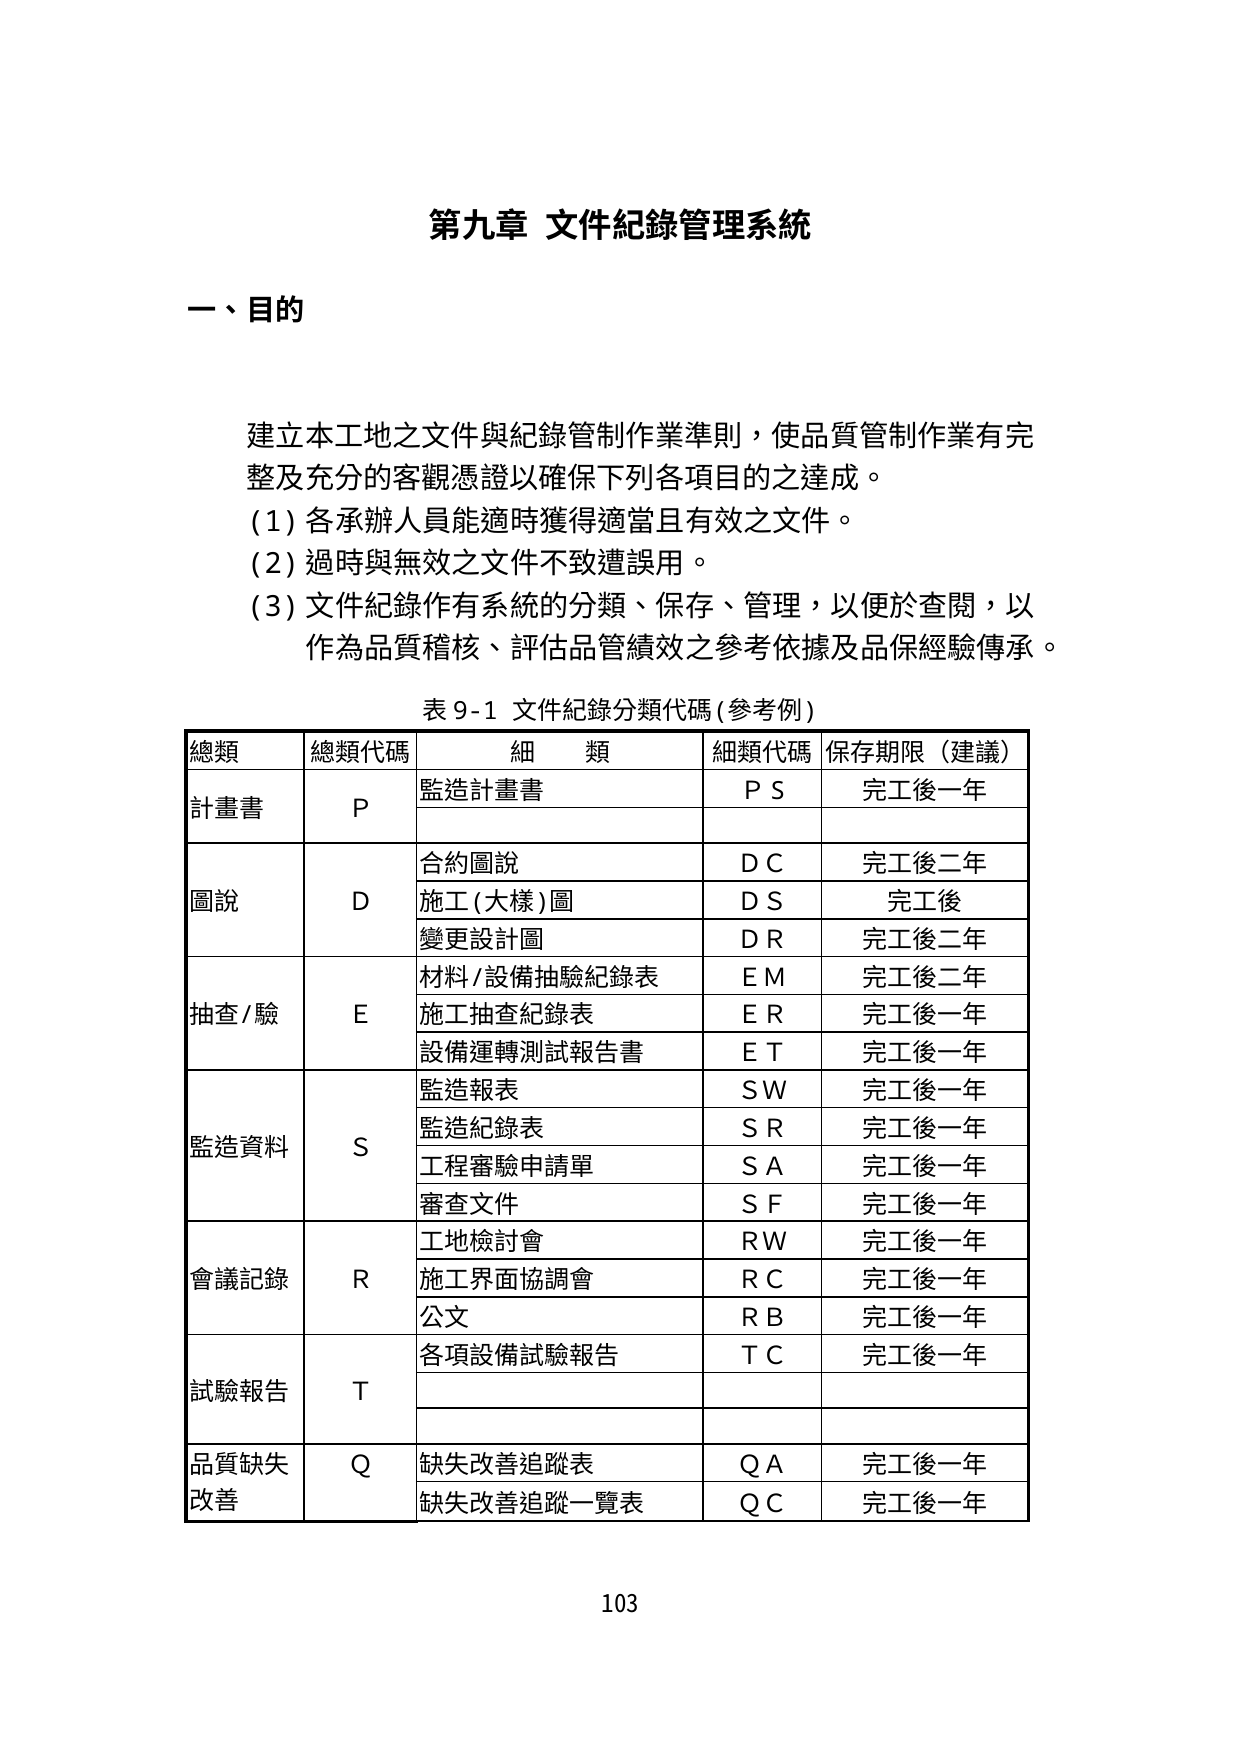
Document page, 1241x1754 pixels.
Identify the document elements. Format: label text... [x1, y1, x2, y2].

table_cell 完工後一年 [822, 995, 1027, 1031]
table_cell [704, 1373, 821, 1407]
table_cell 監造計畫書 [417, 770, 702, 807]
subtitle 一、目的 [187, 266, 1053, 328]
table_cell 施工抽查紀錄表 [417, 995, 702, 1031]
table_cell 審查文件 [417, 1184, 702, 1220]
table_cell 試驗報告 [188, 1335, 303, 1443]
table_cell 完工後一年 [822, 1146, 1027, 1182]
table_cell ＳＷ [704, 1071, 821, 1107]
table_cell ＳＡ [704, 1146, 821, 1182]
table_cell [704, 1409, 821, 1443]
table_cell ＥＴ [704, 1033, 821, 1069]
table_cell 合約圖說 [417, 844, 702, 880]
table_cell Ｓ [305, 1071, 416, 1220]
table_header 細類代碼 [704, 733, 821, 769]
table_cell 變更設計圖 [417, 920, 702, 956]
list 各承辦人員能適時獲得適當且有效之文件。 [247, 497, 1053, 540]
table_cell ＰS [704, 770, 821, 807]
table_cell ＱＡ [704, 1445, 821, 1481]
table_header 總類代碼 [305, 733, 416, 769]
table_cell 各項設備試驗報告 [417, 1335, 702, 1372]
table_cell 完工後一年 [822, 1482, 1027, 1520]
table_cell 抽查/驗 [188, 957, 303, 1069]
table_cell [704, 808, 821, 842]
table_header 細 類 [417, 733, 702, 769]
table_cell ＴＣ [704, 1335, 821, 1372]
table_cell 缺失改善追蹤表 [417, 1445, 702, 1481]
table_cell 完工後一年 [822, 1071, 1027, 1107]
table_cell 完工後一年 [822, 1335, 1027, 1372]
table_cell 監造資料 [188, 1071, 303, 1220]
table_cell 完工後一年 [822, 1222, 1027, 1258]
list 過時與無效之文件不致遭誤用。 [247, 540, 1053, 582]
table_cell [417, 808, 702, 842]
table_cell 完工後二年 [822, 957, 1027, 993]
table_cell ＱＣ [704, 1482, 821, 1520]
list 文件紀錄作有系統的分類、保存、管理，以便於查閱，以作為品質稽核、評估品管績效之參考依據及品保經驗傳承。 [247, 582, 1053, 667]
text 建立本工地之文件與紀錄管制作業準則，使品質管制作業有完整及充分的客觀憑證以確保下列各項目的之達成。 [246, 413, 1053, 497]
table_header 保存期限（建議） [822, 733, 1027, 769]
table_cell Ｒ [305, 1222, 416, 1334]
table_cell 完工後一年 [822, 1298, 1027, 1334]
table_cell 會議記錄 [188, 1222, 303, 1334]
table_cell [822, 1373, 1027, 1407]
table_cell 監造紀錄表 [417, 1108, 702, 1145]
table_cell Ｑ [305, 1445, 416, 1520]
table_cell Ｅ [305, 957, 416, 1069]
table_cell Ｐ [305, 770, 416, 842]
table_cell 施工(大樣)圖 [417, 882, 702, 918]
subtitle 第九章 文件紀錄管理系統 [187, 199, 1053, 247]
table_cell ＥＲ [704, 995, 821, 1031]
table_cell ＤＣ [704, 844, 821, 880]
table_cell [822, 808, 1027, 842]
table_cell 監造報表 [417, 1071, 702, 1107]
table_cell ＳＲ [704, 1108, 821, 1145]
table_cell 工程審驗申請單 [417, 1146, 702, 1182]
table_header 總類 [188, 733, 303, 769]
table_cell 完工後一年 [822, 1033, 1027, 1069]
table_cell ＥＭ [704, 957, 821, 993]
table_cell 完工後一年 [822, 1260, 1027, 1296]
table_cell 設備運轉測試報告書 [417, 1033, 702, 1069]
table_cell 完工後一年 [822, 1445, 1027, 1481]
table_cell 品質缺失改善 [188, 1445, 303, 1520]
table_cell 完工後一年 [822, 770, 1027, 807]
table_cell 工地檢討會 [417, 1222, 702, 1258]
text 表9-1 文件紀錄分類代碼(參考例) [187, 667, 1053, 729]
table_cell 材料/設備抽驗紀錄表 [417, 957, 702, 993]
table_cell Ｄ [305, 844, 416, 956]
table_cell 完工後一年 [822, 1184, 1027, 1220]
table_cell Ｔ [305, 1335, 416, 1443]
table_cell [417, 1373, 702, 1407]
table_cell 完工後二年 [822, 844, 1027, 880]
table_cell ＤＲ [704, 920, 821, 956]
table_cell 完工後 [822, 882, 1027, 918]
table_cell 計畫書 [188, 770, 303, 842]
table_cell ＲＢ [704, 1298, 821, 1334]
table_cell [417, 1409, 702, 1443]
table_cell [822, 1409, 1027, 1443]
table_cell 施工界面協調會 [417, 1260, 702, 1296]
table_cell ＲＣ [704, 1260, 821, 1296]
table_cell 完工後二年 [822, 920, 1027, 956]
table_cell 完工後一年 [822, 1108, 1027, 1145]
table_cell ＳＦ [704, 1184, 821, 1220]
table_cell 公文 [417, 1298, 702, 1334]
table_cell 圖說 [188, 844, 303, 956]
table_cell ＲＷ [704, 1222, 821, 1258]
table_cell 缺失改善追蹤一覽表 [417, 1482, 702, 1520]
table_cell ＤＳ [704, 882, 821, 918]
